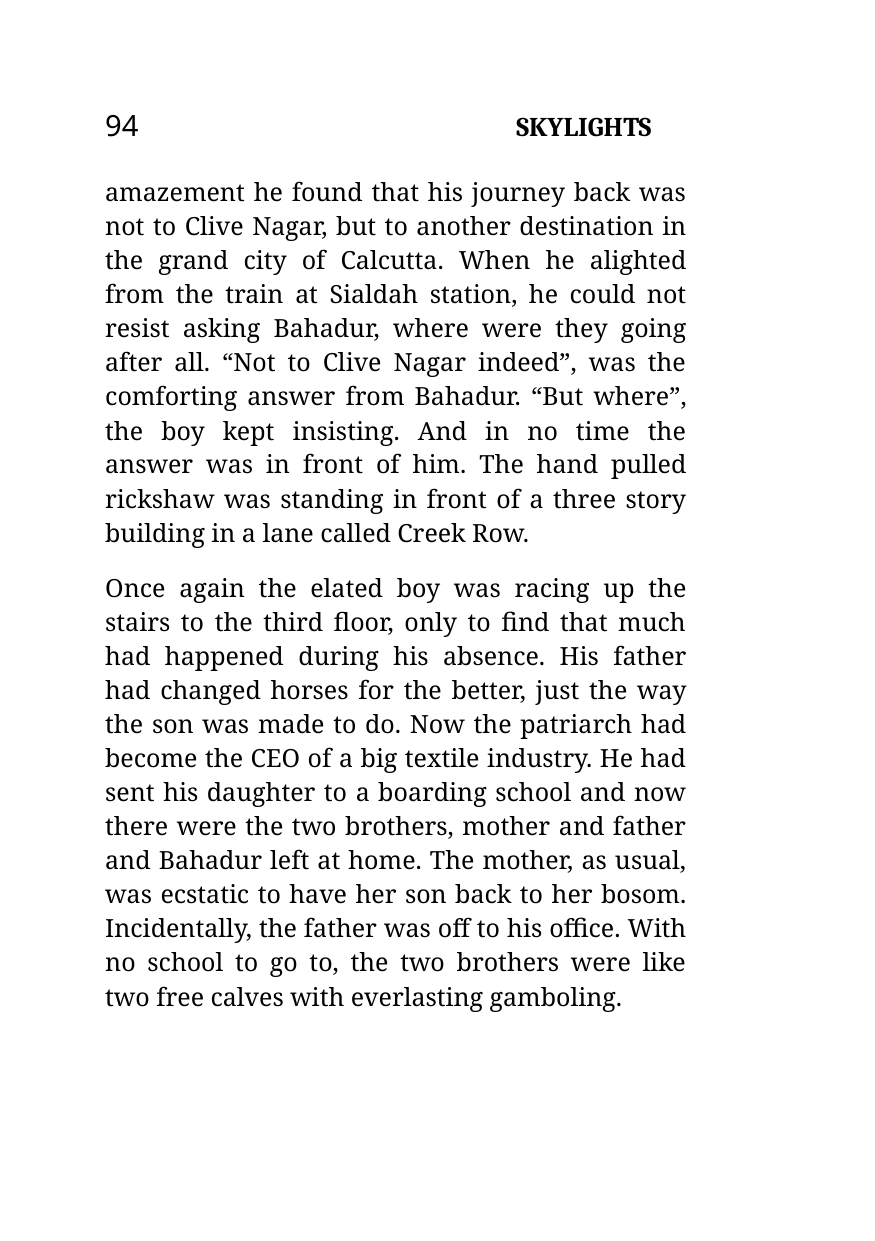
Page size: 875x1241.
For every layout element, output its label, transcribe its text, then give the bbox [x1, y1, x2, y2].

text amazement he found that his journey back was not to Clive Nagar, but to another destination in the grand city of Calcutta. When he alighted from the train at Sialdah station, he could not resist asking Bahadur, where were they going after all. “Not to Clive Nagar indeed”, was the comforting answer from Bahadur. “But where”, the boy kept insisting. And in no time the answer was in front of him. The hand pulled rickshaw was standing in front of a three story building in a lane called Creek Row. [105, 175, 687, 549]
text Once again the elated boy was racing up the stairs to the third floor, only to find that much had happened during his absence. His father had changed horses for the better, just the way the son was made to do. Now the patriarch had become the CEO of a big textile industry. He had sent his daughter to a boarding school and now there were the two brothers, mother and father and Bahadur left at home. The mother, as usual, was ecstatic to have her son back to her bosom. Incidentally, the father was off to his office. With no school to go to, the two brothers were like two free calves with everlasting gamboling. [105, 570, 687, 1013]
